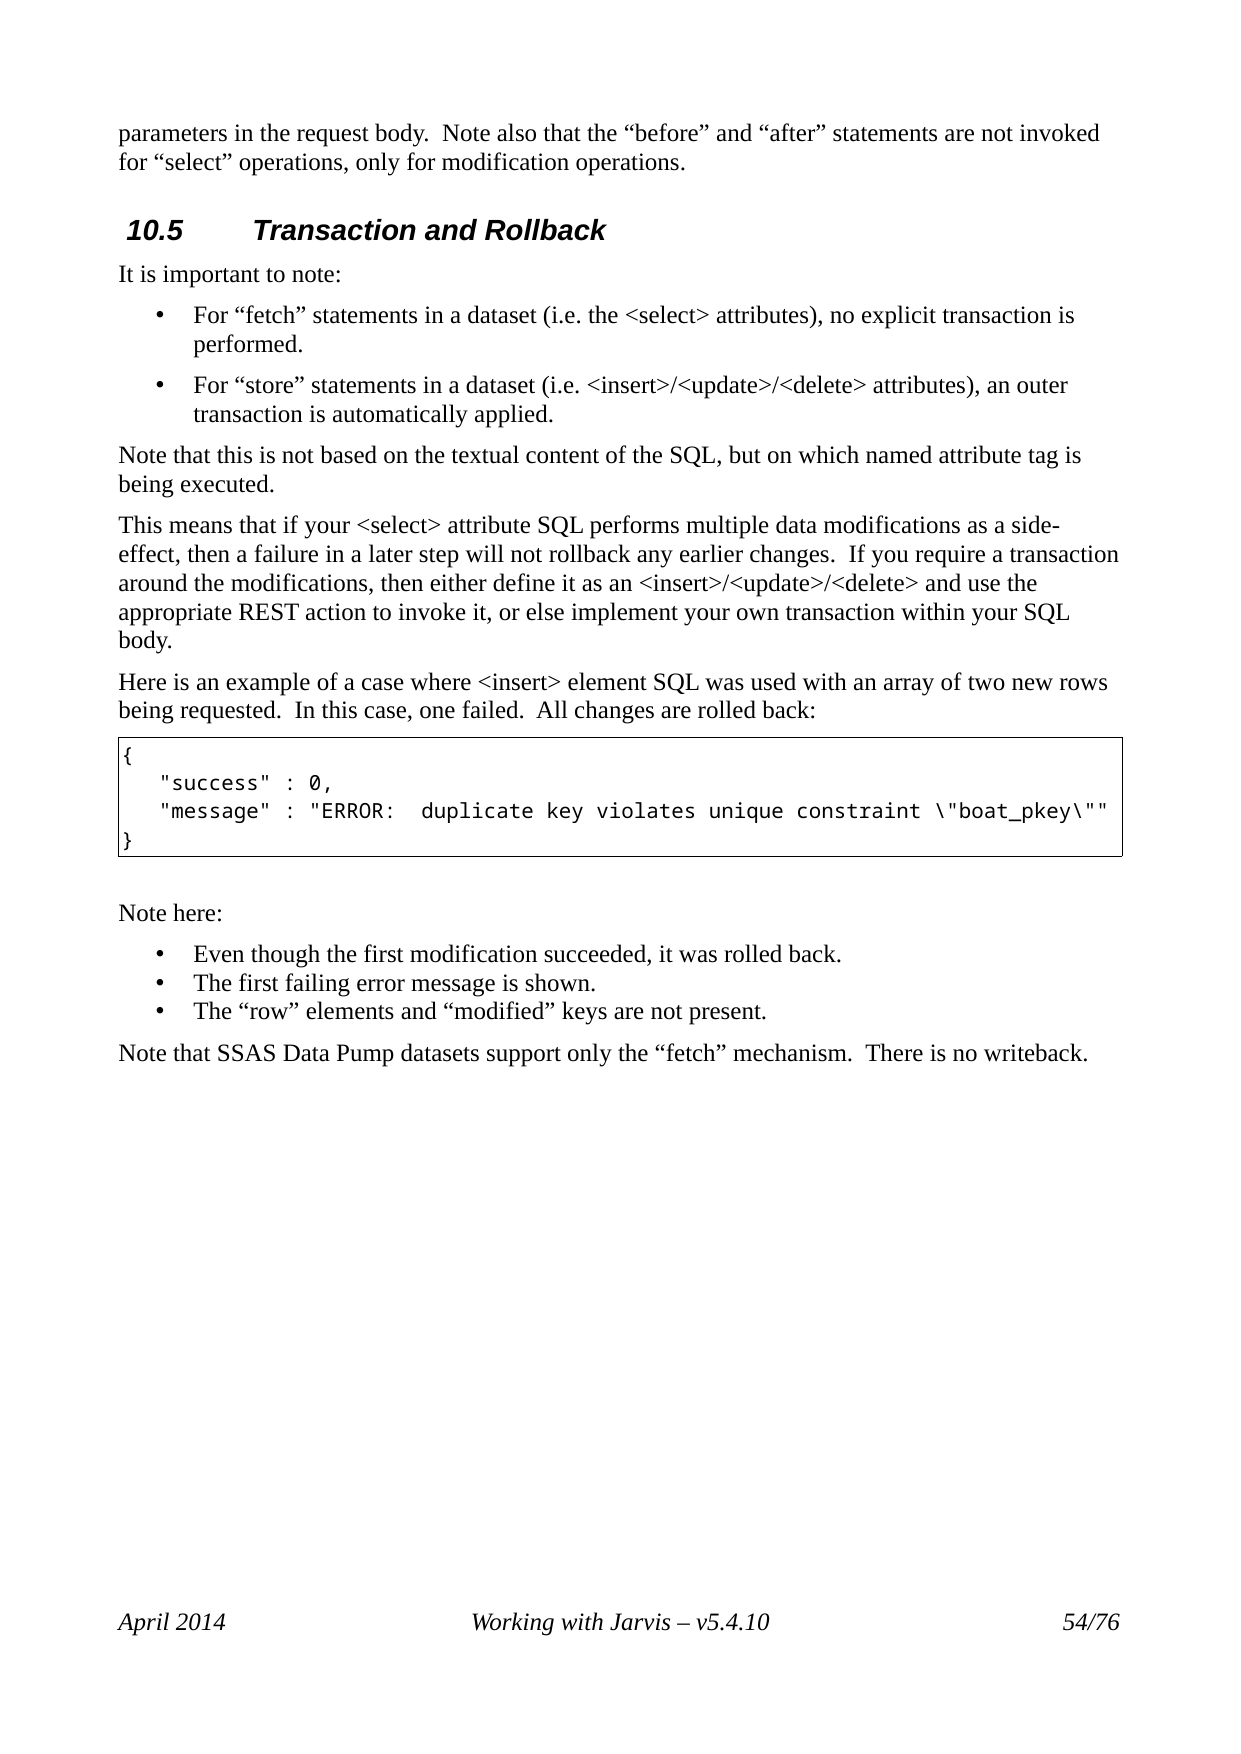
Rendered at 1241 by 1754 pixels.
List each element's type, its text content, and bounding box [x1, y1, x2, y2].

list The “row” elements and “modified” keys are not present. [156, 996, 1122, 1025]
text "success" : 0, [119, 765, 1122, 793]
text } [119, 822, 1122, 856]
list The first failing error message is shown. [156, 968, 1122, 996]
text This means that if your <select> attribute SQL performs multiple data modifications as a side-effect, then a failure in a later step will not rollback any earlier changes. If you require a transaction around the modifications, then either define it as an <insert>/<update>/<delete> and use the appropriate REST action to invoke it, or else implement your own transaction within your SQL body. [118, 510, 1122, 654]
subtitle Transaction and Rollback [118, 213, 1122, 247]
text Note that SSAS Data Pump datasets support only the “fetch” mechanism. There is no writeback. [118, 1038, 1122, 1066]
list For “fetch” statements in a dataset (i.e. the <select> attributes), no explicit transaction is performed. [156, 300, 1122, 358]
list Even though the first modification succeeded, it was rolled back. [156, 939, 1122, 968]
text "message" : "ERROR: duplicate key violates unique constraint \"boat_pkey\"" [119, 793, 1122, 822]
list For “store” statements in a dataset (i.e. <insert>/<update>/<delete> attributes), an outer transaction is automatically applied. [156, 370, 1122, 428]
text parameters in the request body. Note also that the “before” and “after” statements are not invoked for “select” operations, only for modification operations. [118, 118, 1122, 176]
text It is important to note: [118, 259, 1122, 288]
text Note here: [118, 898, 1122, 926]
text { [119, 738, 1122, 765]
text Here is an example of a case where <insert> element SQL was used with an array of two new rows being requested. In this case, one failed. All changes are rolled back: [118, 667, 1122, 724]
text Note that this is not based on the textual content of the SQL, but on which named attribute tag is being executed. [118, 440, 1122, 498]
